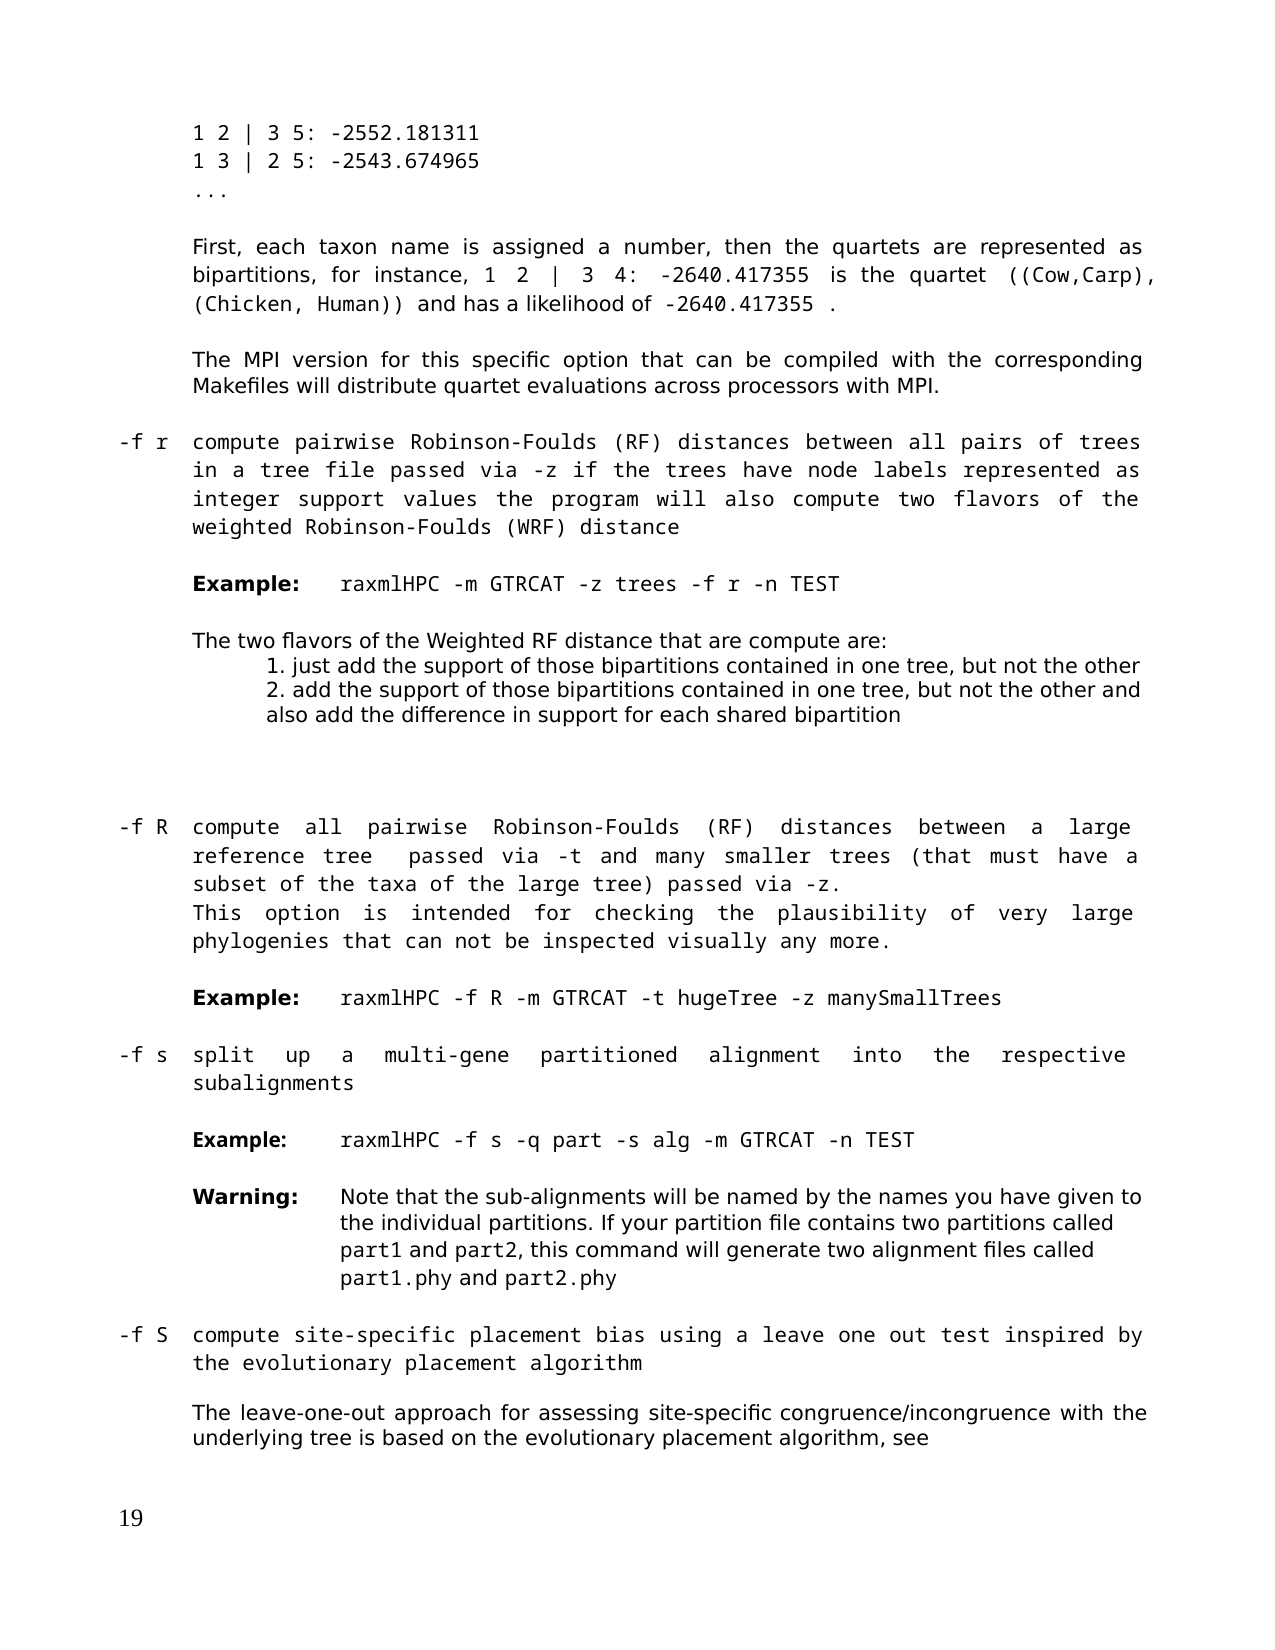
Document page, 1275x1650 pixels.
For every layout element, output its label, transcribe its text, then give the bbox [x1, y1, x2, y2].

text 1 3 | 2 5: -2543.674965 [118, 147, 1157, 175]
text -f S compute site-specific placement bias using a leave one out test inspired by the evolutionary placement algorithm [118, 1320, 1157, 1377]
text First, each taxon name is assigned a number, then the quartets are represented as bipartitions, for instance, 1 2 | 3 4: -2640.417355 is the quartet ((Cow,Carp), (Chicken, Human)) and has a likelihood of -2640.417355 . [118, 232, 1157, 317]
text ... [118, 175, 1157, 203]
text The two flavors of the Weighted RF distance that are compute are: [118, 626, 1157, 654]
text The leave-one-out approach for assessing site-specific congruence/incongruence with the underlying tree is based on the evolutionary placement algorithm, see [118, 1401, 1157, 1450]
text -f r compute pairwise Robinson-Foulds (RF) distances between all pairs of trees in a tree file passed via -z if the trees have node labels represented as integer support values the program will also compute two flavors of the weighted Robinson-Foulds (WRF) distance [118, 427, 1157, 541]
text -f s split up a multi-gene partitioned alignment into the respective subalignments [118, 1040, 1157, 1097]
text The MPI version for this specific option that can be compiled with the corresponding Makefiles will distribute quartet evaluations across processors with MPI. [118, 346, 1157, 398]
text Example: raxmlHPC -f R -m GTRCAT -t hugeTree -z manySmallTrees [118, 983, 1157, 1011]
text -f R compute all pairwise Robinson-Foulds (RF) distances between a large reference tree passed via -t and many smaller trees (that must have a subset of the taxa of the large tree) passed via -z. [118, 812, 1157, 898]
text 1. just add the support of those bipartitions contained in one tree, but not the other [118, 654, 1157, 678]
text Example: raxmlHPC -f s -q part -s alg -m GTRCAT -n TEST [118, 1125, 1157, 1154]
text 1 2 | 3 5: -2552.181311 [118, 118, 1157, 147]
text 2. add the support of those bipartitions contained in one tree, but not the other and also add the difference in support for each shared bipartition [118, 678, 1157, 727]
text This option is intended for checking the plausibility of very large phylogenies that can not be inspected visually any more. [118, 898, 1157, 954]
text Warning: Note that the sub-alignments will be named by the names you have given to the individual partitions. If your partition file contains two partitions called part1 and part2, this command will generate two alignment files called part1.phy and part2.phy [118, 1182, 1157, 1292]
text Example: raxmlHPC -m GTRCAT -z trees -f r -n TEST [118, 569, 1157, 597]
